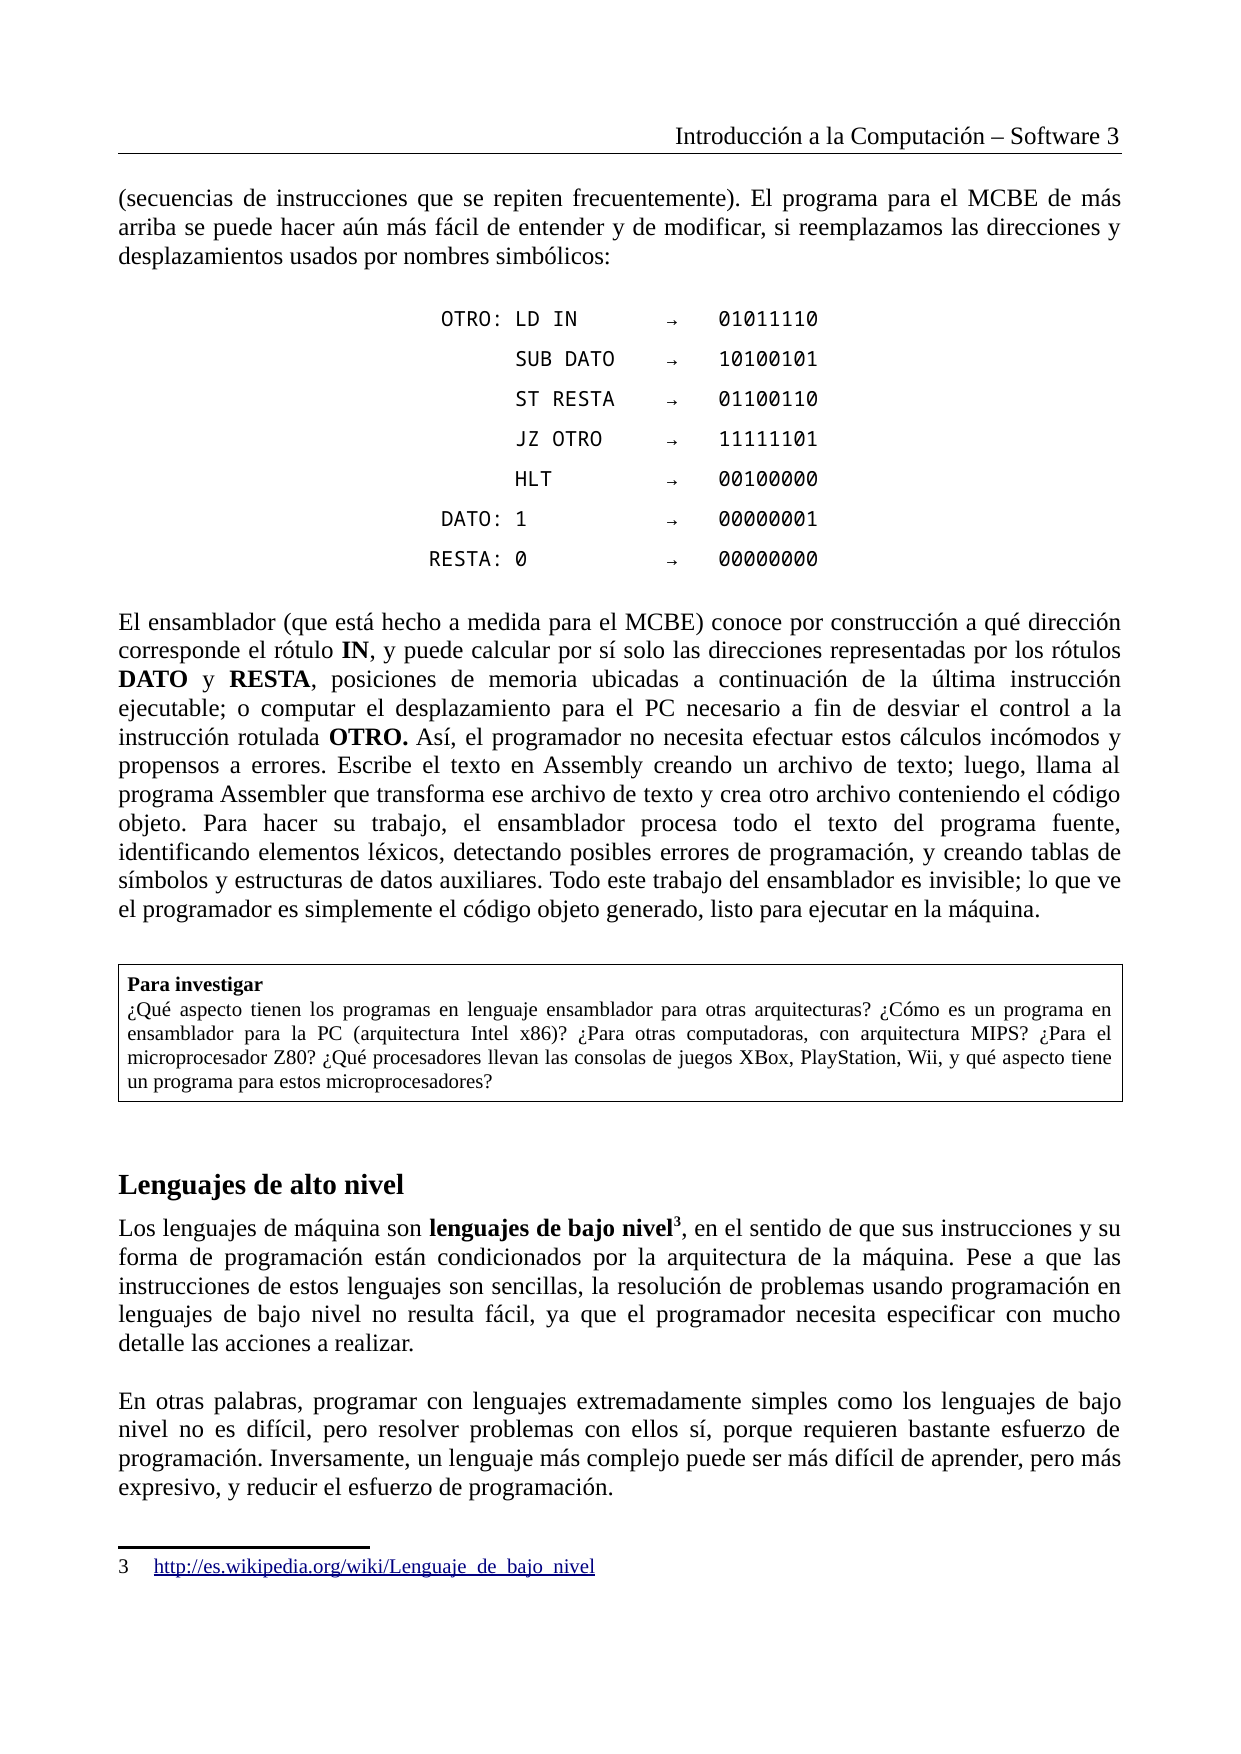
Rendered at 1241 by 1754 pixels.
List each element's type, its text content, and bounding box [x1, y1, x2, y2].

table_cell → [643, 418, 701, 458]
table_cell 0 [509, 538, 642, 578]
table_header → [643, 299, 701, 338]
text Para investigar [127, 972, 1113, 996]
table_cell → [643, 498, 701, 538]
table_cell [405, 339, 509, 378]
table_cell 11111101 [701, 418, 835, 458]
table_cell RESTA: [405, 538, 509, 578]
table_cell 01100110 [701, 378, 835, 418]
table_cell → [643, 538, 701, 578]
text En otras palabras, programar con lenguajes extremadamente simples como los lenguajes de bajo nivel no es difícil, pero resolver problemas con ellos sí, porque requieren bastante esfuerzo de programación. Inversamente, un lenguaje más complejo puede ser más difícil de aprender, pero más expresivo, y reducir el esfuerzo de programación. [118, 1386, 1122, 1501]
table_cell SUB DATO [509, 339, 642, 378]
table_header OTRO: [405, 299, 509, 338]
subtitle Lenguajes de alto nivel [118, 1167, 1122, 1201]
table_cell → [643, 339, 701, 378]
table_cell HLT [509, 458, 642, 498]
table_cell 00000000 [701, 538, 835, 578]
text El ensamblador (que está hecho a medida para el MCBE) conoce por construcción a qué dirección corresponde el rótulo IN, y puede calcular por sí solo las direcciones representadas por los rótulos DATO y RESTA, posiciones de memoria ubicadas a continuación de la última instrucción ejecutable; o computar el desplazamiento para el PC necesario a fin de desviar el control a la instrucción rotulada OTRO. Así, el programador no necesita efectuar estos cálculos incómodos y propensos a errores. Escribe el texto en Assembly creando un archivo de texto; luego, llama al programa Assembler que transforma ese archivo de texto y crea otro archivo conteniendo el código objeto. Para hacer su trabajo, el ensamblador procesa todo el texto del programa fuente, identificando elementos léxicos, detectando posibles errores de programación, y creando tablas de símbolos y estructuras de datos auxiliares. Todo este trabajo del ensamblador es invisible; lo que ve el programador es simplemente el código objeto generado, listo para ejecutar en la máquina. [118, 607, 1122, 923]
table_header LD IN [509, 299, 642, 338]
table_cell → [643, 458, 701, 498]
table_cell DATO: [405, 498, 509, 538]
table_cell 00000001 [701, 498, 835, 538]
table_cell JZ OTRO [509, 418, 642, 458]
table_cell [405, 378, 509, 418]
table_cell 1 [509, 498, 642, 538]
text http://es.wikipedia.org/wiki/Lenguaje_de_bajo_nivel [118, 1553, 1122, 1578]
text Los lenguajes de máquina son lenguajes de bajo nivel, en el sentido de que sus instrucciones y su forma de programación están condicionados por la arquitectura de la máquina. Pese a que las instrucciones de estos lenguajes son sencillas, la resolución de problemas usando programación en lenguajes de bajo nivel no resulta fácil, ya que el programador necesita especificar con mucho detalle las acciones a realizar. [118, 1213, 1122, 1357]
text ¿Qué aspecto tienen los programas en lenguaje ensamblador para otras arquitecturas? ¿Cómo es un programa en ensamblador para la PC (arquitectura Intel x86)? ¿Para otras computadoras, con arquitectura MIPS? ¿Para el microprocesador Z80? ¿Qué procesadores llevan las consolas de juegos XBox, PlayStation, Wii, y qué aspecto tiene un programa para estos microprocesadores? [127, 996, 1113, 1093]
table_cell → [643, 378, 701, 418]
text (secuencias de instrucciones que se repiten frecuentemente). El programa para el MCBE de más arriba se puede hacer aún más fácil de entender y de modificar, si reemplazamos las direcciones y desplazamientos usados por nombres simbólicos: [118, 183, 1122, 270]
table_cell 10100101 [701, 339, 835, 378]
table_cell [405, 418, 509, 458]
table_cell [405, 458, 509, 498]
table_cell 00100000 [701, 458, 835, 498]
table_cell ST RESTA [509, 378, 642, 418]
table_header 01011110 [701, 299, 835, 338]
